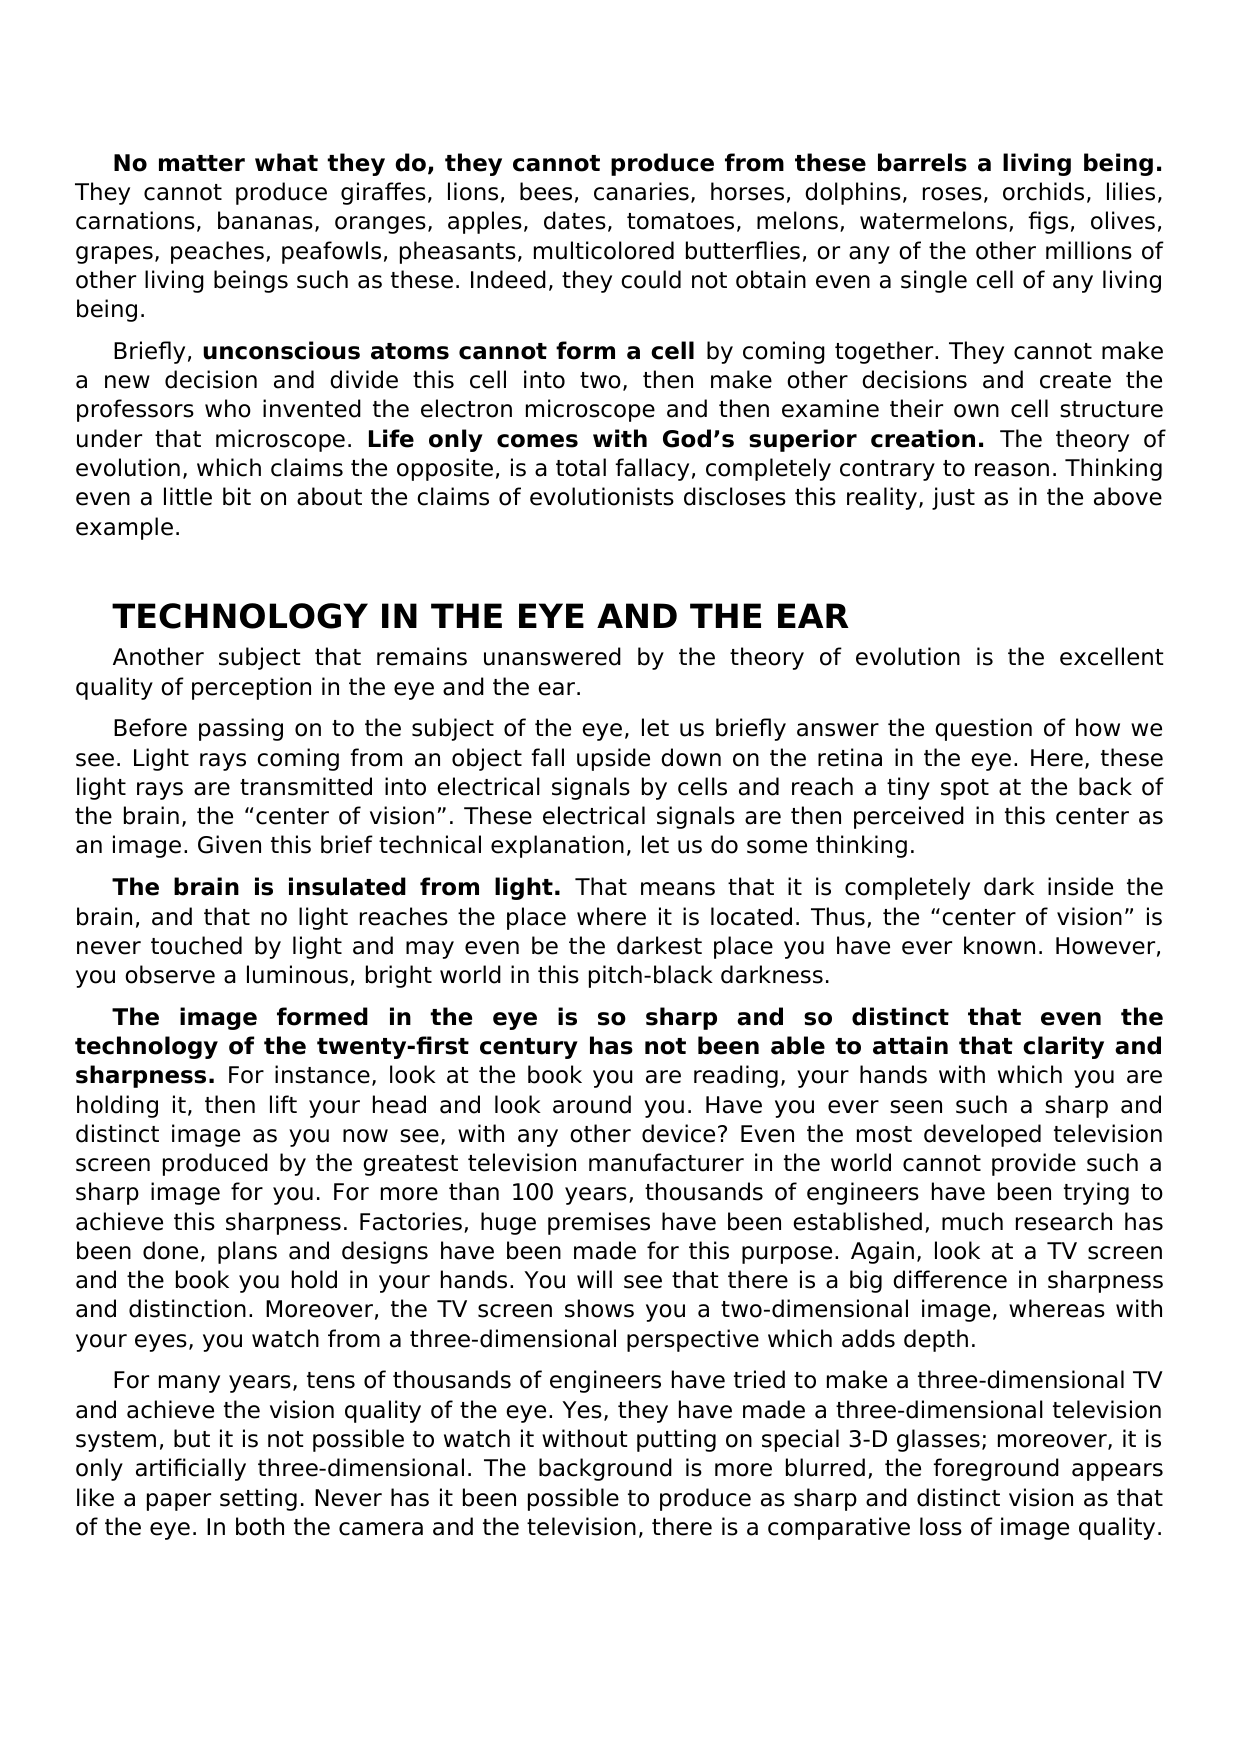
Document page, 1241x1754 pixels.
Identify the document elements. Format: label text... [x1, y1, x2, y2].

text Before passing on to the subject of the eye, let us briefly answer the question of how we see. Light rays coming from an object fall upside down on the retina in the eye. Here, these light rays are transmitted into electrical signals by cells and reach a tiny spot at the back of the brain, the “center of vision”. These electrical signals are then perceived in this center as an image. Given this brief technical explanation, let us do some thinking. [75, 716, 1165, 859]
subtitle TECHNOLOGY IN THE EYE AND THE EAR [112, 597, 1165, 636]
text The brain is insulated from light. That means that it is completely dark inside the brain, and that no light reaches the place where it is located. Thus, the “center of vision” is never touched by light and may even be the darkest place you have ever known. However, you observe a luminous, bright world in this pitch-black darkness. [75, 874, 1165, 989]
text The image formed in the eye is so sharp and so distinct that even the technology of the twenty-first century has not been able to attain that clarity and sharpness. For instance, look at the book you are reading, your hands with which you are holding it, then lift your head and look around you. Have you ever seen such a sharp and distinct image as you now see, with any other device? Even the most developed television screen produced by the greatest television manufacturer in the world cannot provide such a sharp image for you. For more than 100 years, thousands of engineers have been trying to achieve this sharpness. Factories, huge premises have been established, much research has been done, plans and designs have been made for this purpose. Again, look at a TV screen and the book you hold in your hands. You will see that there is a big difference in sharpness and distinction. Moreover, the TV screen shows you a two-dimensional image, whereas with your eyes, you watch from a three-dimensional perspective which adds depth. [75, 1004, 1165, 1353]
text No matter what they do, they cannot produce from these barrels a living being. They cannot produce giraffes, lions, bees, canaries, horses, dolphins, roses, orchids, lilies, carnations, bananas, oranges, apples, dates, tomatoes, melons, watermelons, figs, olives, grapes, peaches, peafowls, pheasants, multicolored butterflies, or any of the other millions of other living beings such as these. Indeed, they could not obtain even a single cell of any living being. [75, 150, 1165, 323]
text Another subject that remains unanswered by the theory of evolution is the excellent quality of perception in the eye and the ear. [75, 644, 1165, 700]
text For many years, tens of thousands of engineers have tried to make a three-dimensional TV and achieve the vision quality of the eye. Yes, they have made a three-dimensional television system, but it is not possible to watch it without putting on special 3-D glasses; moreover, it is only artificially three-dimensional. The background is more blurred, the foreground appears like a paper setting. Never has it been possible to produce as sharp and distinct vision as that of the eye. In both the camera and the television, there is a comparative loss of image quality. [75, 1368, 1165, 1541]
text Briefly, unconscious atoms cannot form a cell by coming together. They cannot make a new decision and divide this cell into two, then make other decisions and create the professors who invented the electron microscope and then examine their own cell structure under that microscope. Life only comes with God’s superior creation. The theory of evolution, which claims the opposite, is a total fallacy, completely contrary to reason. Thinking even a little bit on about the claims of evolutionists discloses this reality, just as in the above example. [75, 338, 1165, 540]
